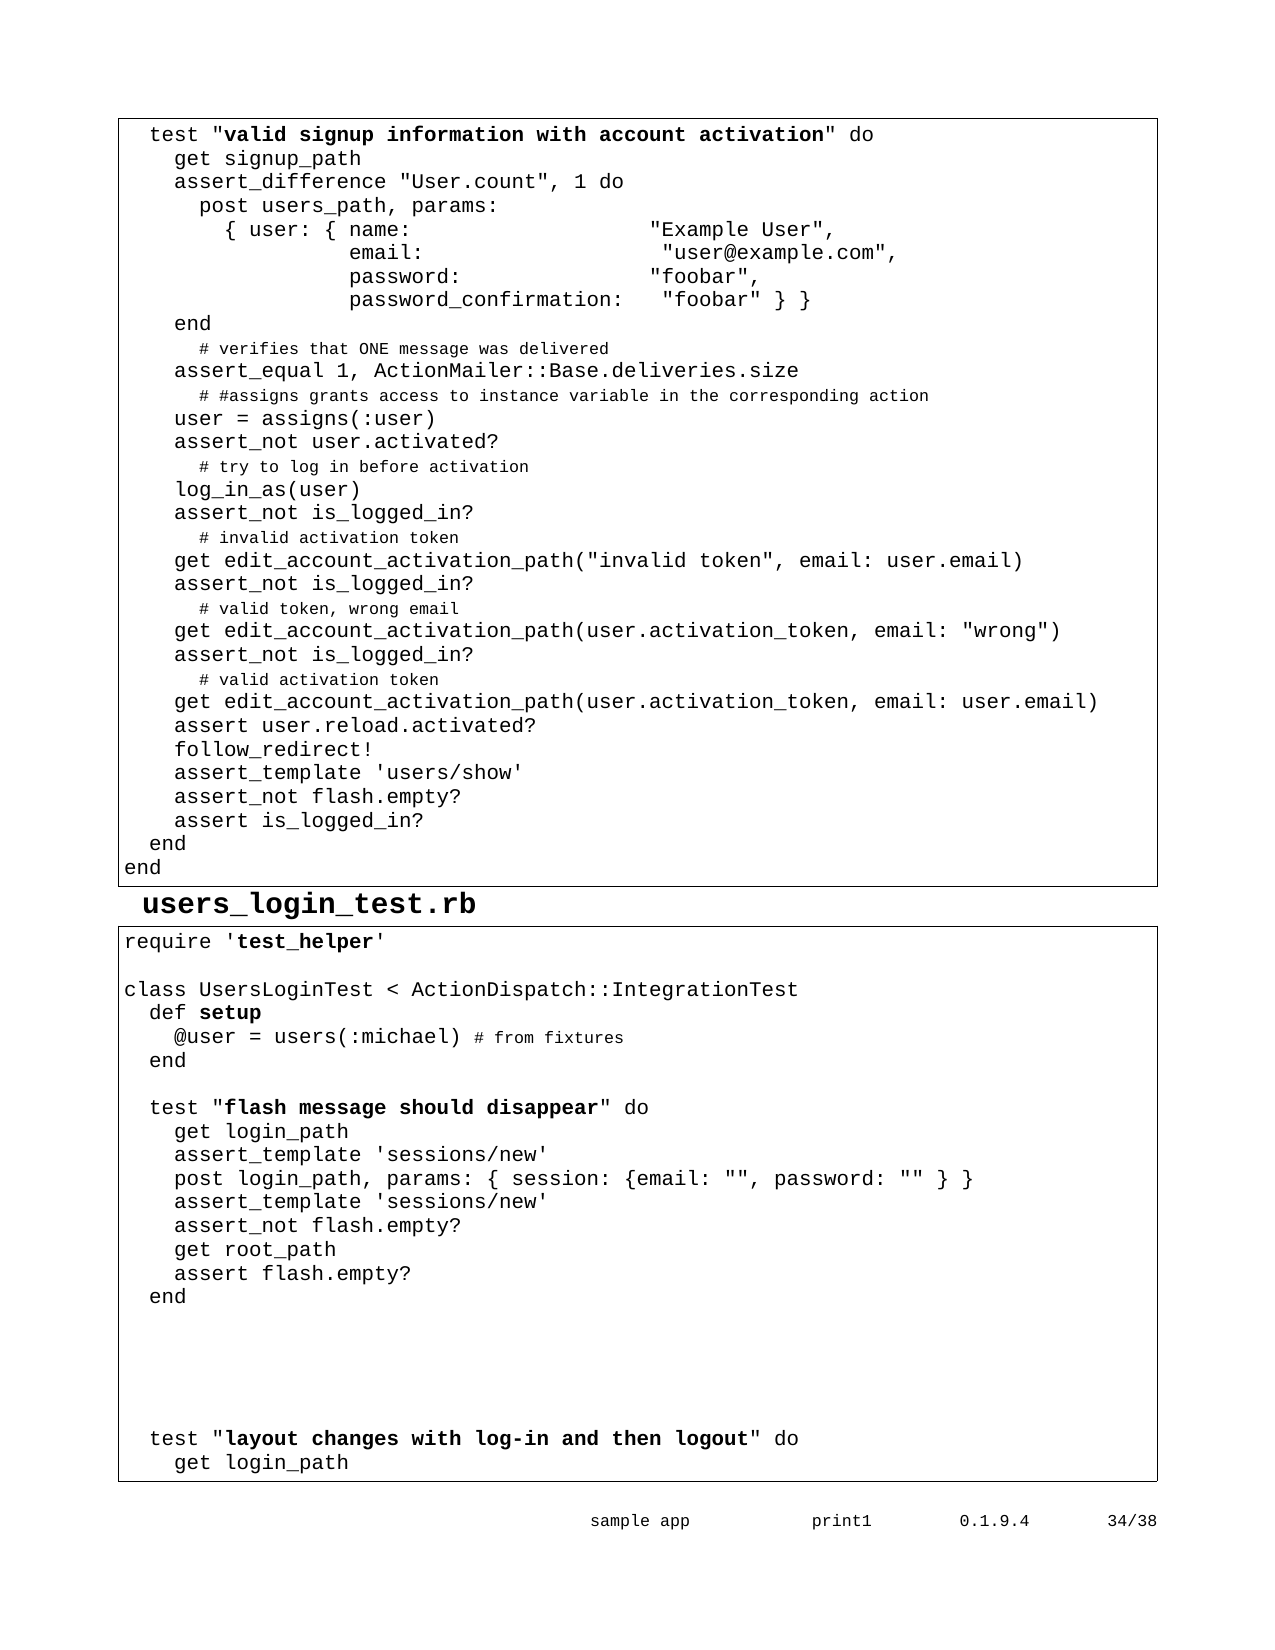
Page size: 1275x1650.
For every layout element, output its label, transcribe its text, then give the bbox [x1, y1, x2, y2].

table_header test "valid signup information with account activation" do get signup_path assert_difference "User.count", 1 do post users_path, params: { user: { name: "Example User", email: "user@example.com", password: "foobar", password_confirmation: "foobar" } } end # verifies that ONE message was delivered assert_equal 1, ActionMailer::Base.deliveries.size # #assigns grants access to instance variable in the corresponding action user = assigns(:user) assert_not user.activated? # try to log in before activation log_in_as(user) assert_not is_logged_in? # invalid activation token get edit_account_activation_path("invalid token", email: user.email) assert_not is_logged_in? # valid token, wrong email get edit_account_activation_path(user.activation_token, email: "wrong") assert_not is_logged_in? # valid activation token get edit_account_activation_path(user.activation_token, email: user.email) assert user.reload.activated? follow_redirect! assert_template 'users/show' assert_not flash.empty? assert is_logged_in? end end [119, 119, 1157, 886]
subtitle users_login_test.rb [142, 889, 1157, 923]
table_header require 'test_helper' class UsersLoginTest < ActionDispatch::IntegrationTest def setup @user = users(:michael) # from fixtures end test "flash message should disappear" do get login_path assert_template 'sessions/new' post login_path, params: { session: {email: "", password: "" } } assert_template 'sessions/new' assert_not flash.empty? get root_path assert flash.empty? end test "layout changes with log-in and then logout" do get login_path [119, 927, 1157, 1481]
